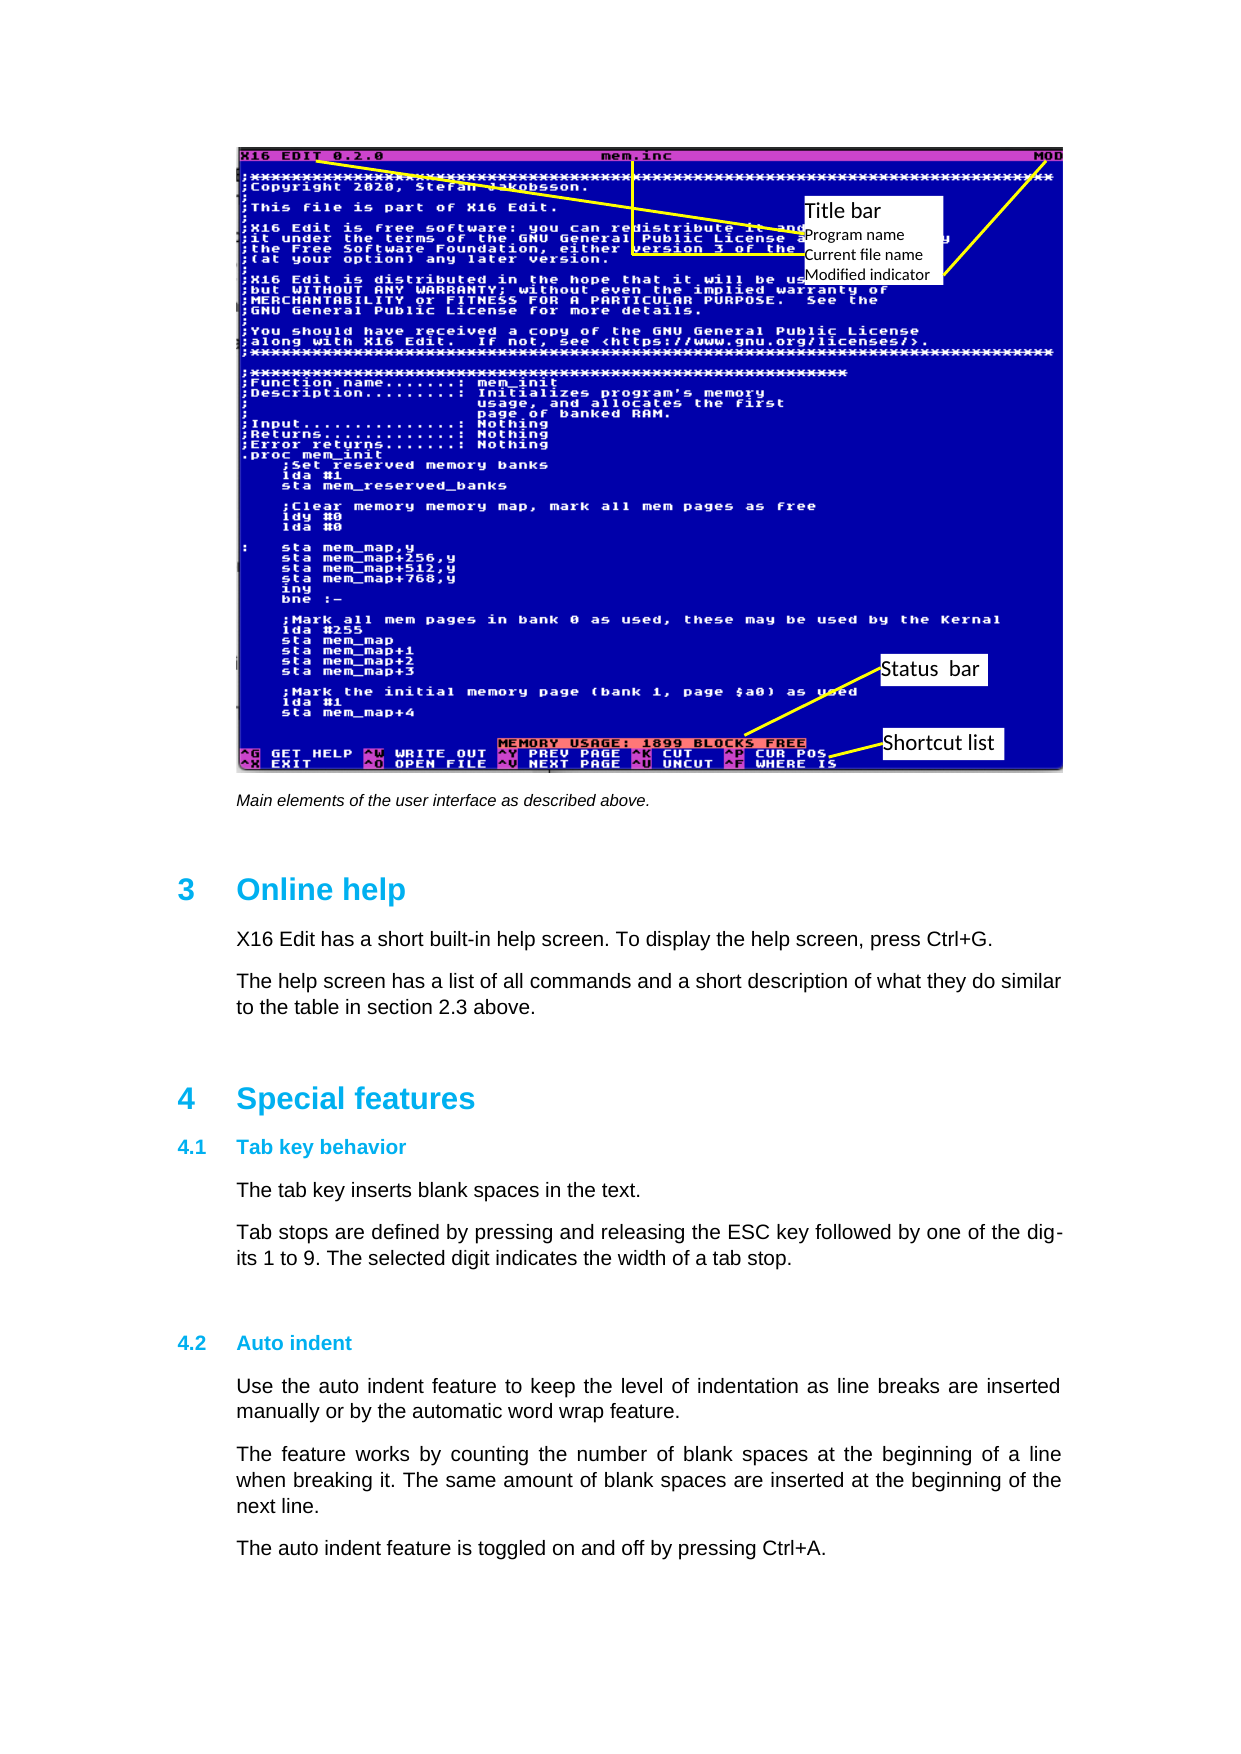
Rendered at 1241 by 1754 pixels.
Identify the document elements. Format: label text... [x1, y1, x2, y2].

text 4.1 Tab key behavior [177, 1135, 1063, 1159]
text Main elements of the user interface as described above. [236, 791, 1063, 810]
text Use the auto indent feature to keep the level of indentation as line breaks are inserted manually or by the automatic word wrap feature. [236, 1373, 1063, 1423]
text The tab key inserts blank spaces in the text. [177, 1178, 1063, 1202]
text X16 Edit has a short built-in help screen. To display the help screen, press Ctrl+G. [236, 926, 1063, 950]
text The auto indent feature is toggled on and off by pressing Ctrl+A. [236, 1536, 1063, 1560]
text 3 Online help [177, 871, 1063, 907]
text Tab stops are defined by pressing and releasing the ESC key followed by one of the dig­its 1 to 9. The selected digit indicates the width of a tab stop. [236, 1220, 1063, 1270]
picture [236, 147, 1063, 773]
text 4.2 Auto indent [177, 1331, 1063, 1355]
text 4 Special features [177, 1080, 1063, 1116]
text The feature works by counting the number of blank spaces at the beginning of a line when breaking it. The same amount of blank spaces are inserted at the beginning of the next line. [236, 1442, 1063, 1517]
text The help screen has a list of all commands and a short description of what they do similar to the table in section 2.3 above. [236, 969, 1063, 1019]
